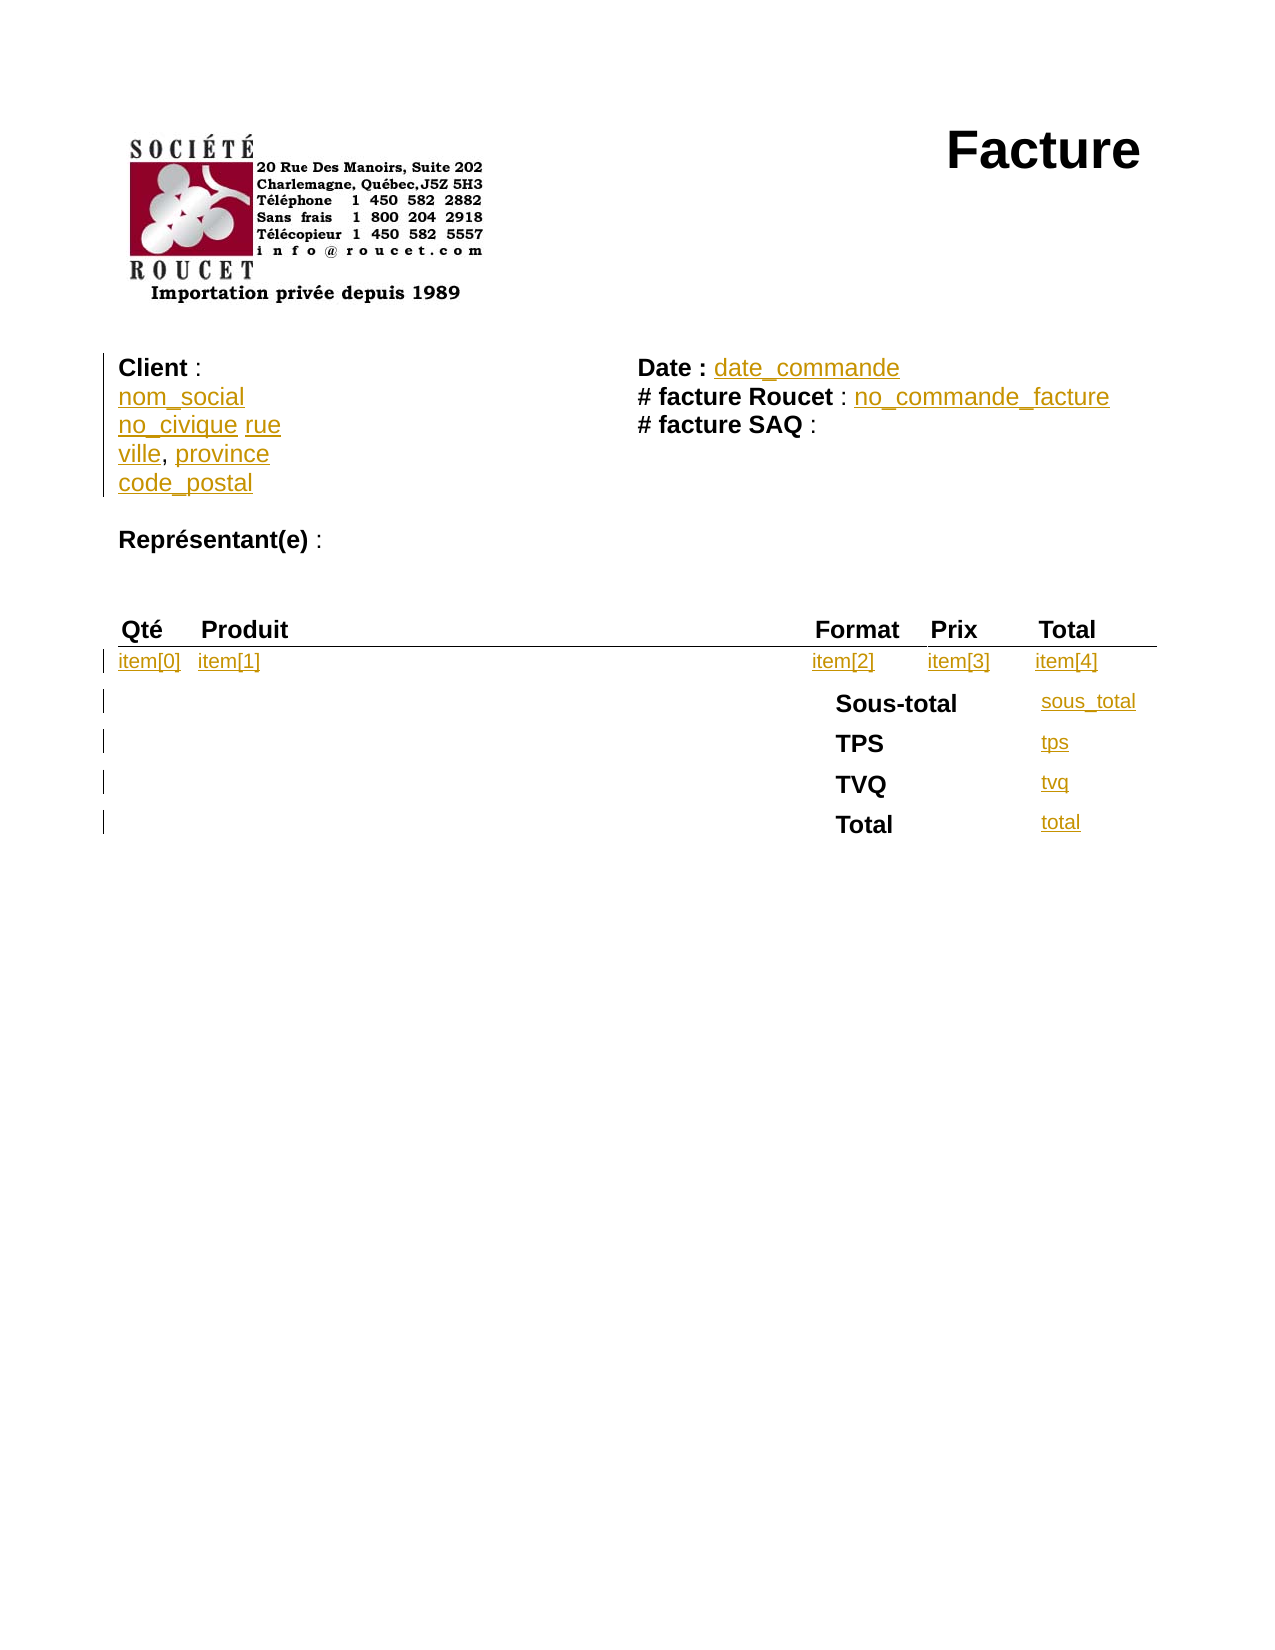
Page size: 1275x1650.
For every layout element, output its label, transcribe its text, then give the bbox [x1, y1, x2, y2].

table_cell tvq [1035, 764, 1158, 804]
table_cell total [1035, 804, 1158, 844]
table_cell item[0] [118, 649, 198, 683]
table_cell item[2] [812, 649, 927, 683]
picture [126, 132, 487, 306]
table_header Sous-total [830, 684, 1035, 724]
table_cell Total [830, 804, 1035, 844]
table_header Client : nom_social no_civique rue ville, province code_postal Représentant(e) : [118, 353, 637, 554]
table_cell tps [1035, 724, 1158, 764]
table_header Produit [198, 612, 812, 646]
table_header Qté [118, 612, 198, 646]
table_cell TVQ [830, 764, 1035, 804]
table_cell item[1] [198, 649, 812, 683]
table_cell item[4] [1035, 649, 1157, 683]
table_header Total [1035, 612, 1157, 646]
table_header Date : date_commande # facture Roucet : no_commande_facture # facture SAQ : [638, 353, 1157, 554]
table_cell item[3] [928, 649, 1035, 683]
table_header Format [812, 612, 927, 646]
table_header sous_total [1035, 684, 1158, 724]
table_cell TPS [830, 724, 1035, 764]
text Facture [118, 118, 1157, 132]
table_header Prix [928, 612, 1035, 646]
